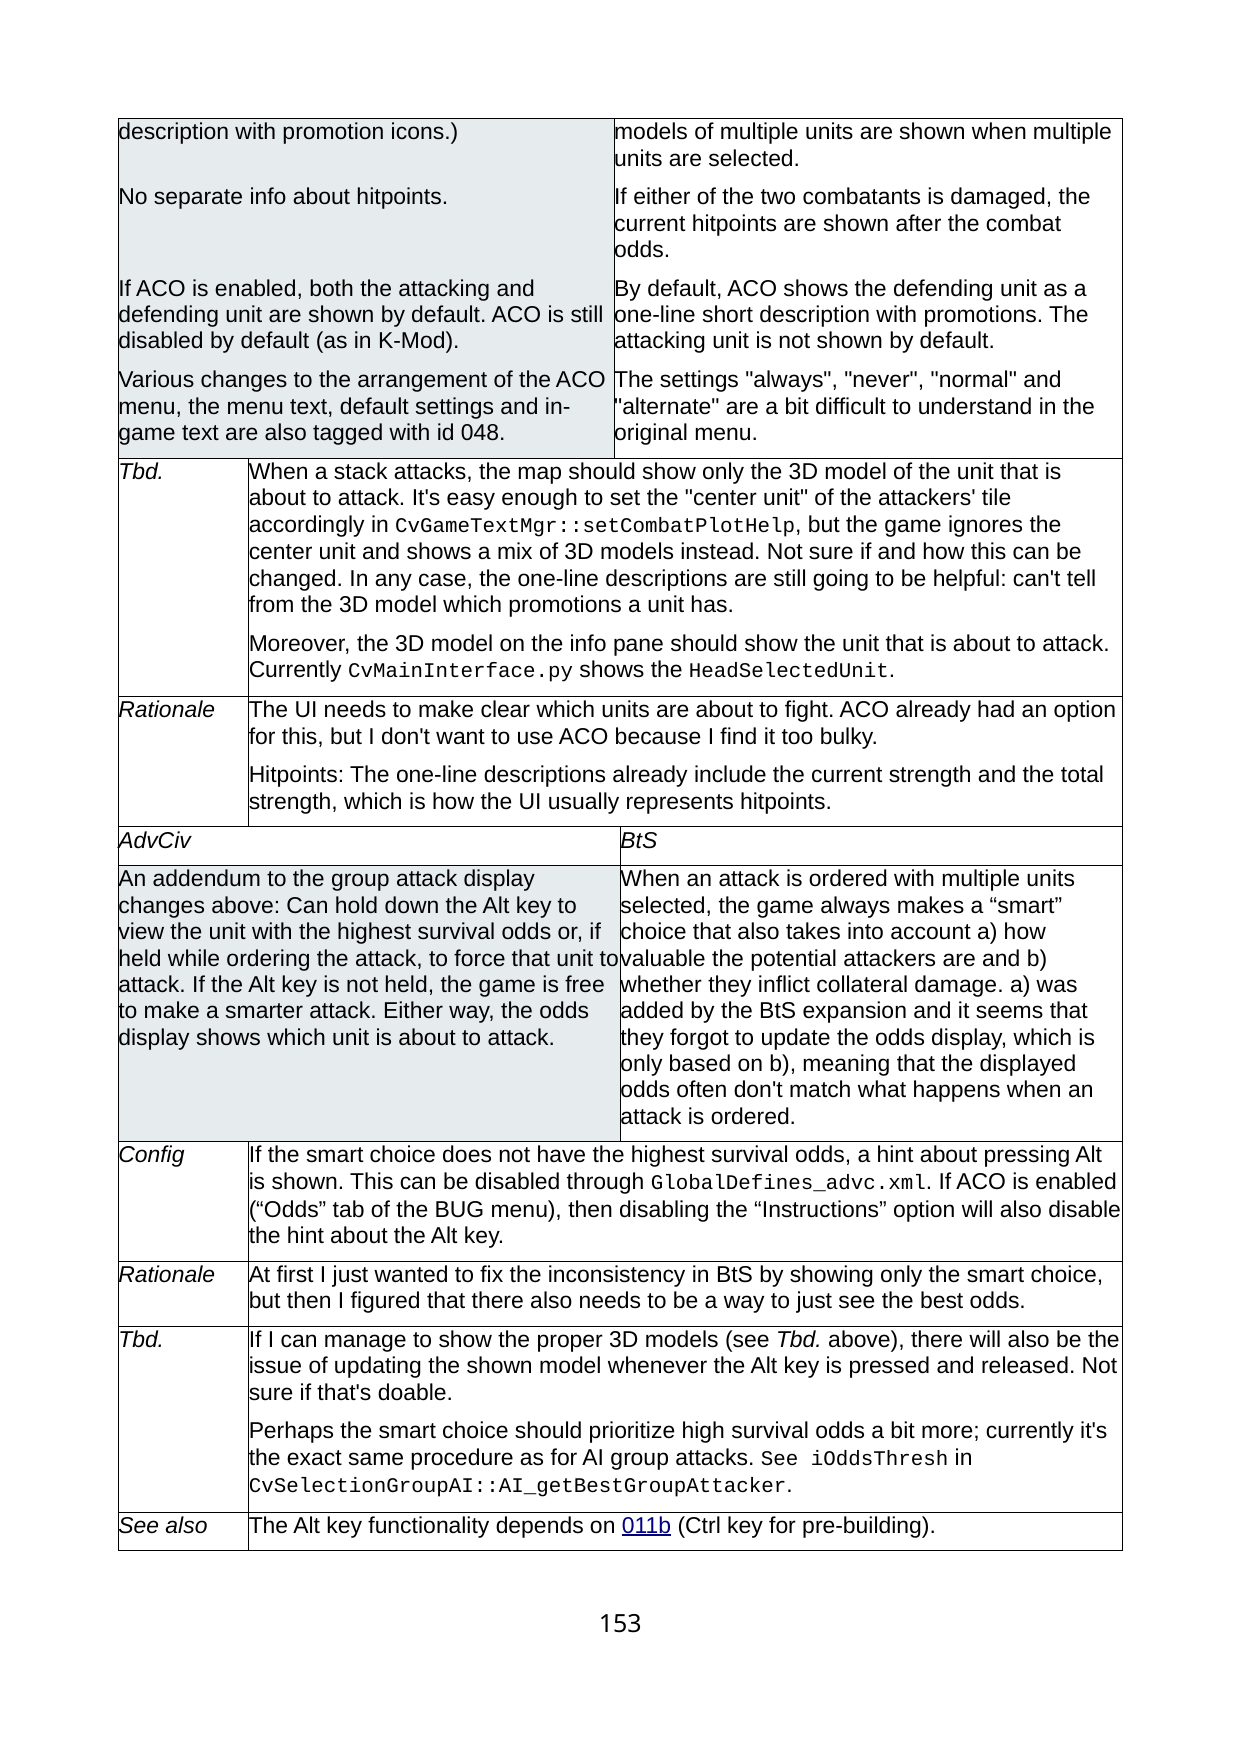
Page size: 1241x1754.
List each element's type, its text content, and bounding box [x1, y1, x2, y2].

table_cell models of multiple units are shown when multiple units are selected. If either of the two combatants is damaged, the current hitpoints are shown after the combat odds. By default, ACO shows the defending unit as a one-line short description with promotions. The attacking unit is not shown by default. The settings "always", "never", "normal" and "alternate" are a bit difficult to understand in the original menu. [615, 119, 1122, 458]
table_cell Rationale [119, 697, 248, 826]
table_cell If the smart choice does not have the highest survival odds, a hint about pressing Alt is shown. This can be disabled through GlobalDefines_advc.xml. If ACO is enabled (“Odds” tab of the BUG menu), then disabling the “Instructions” option will also disable the hint about the Alt key. [249, 1142, 1122, 1261]
table_cell If I can manage to show the proper 3D models (see Tbd. above), there will also be the issue of updating the shown model whenever the Alt key is pressed and released. Not sure if that's doable. Perhaps the smart choice should prioritize high survival odds a bit more; currently it's the exact same procedure as for AI group attacks. See iOddsThresh in CvSelectionGroupAI::AI_getBestGroupAttacker. [249, 1327, 1122, 1512]
table_cell An addendum to the group attack display changes above: Can hold down the Alt key to view the unit with the highest survival odds or, if held while ordering the attack, to force that unit to attack. If the Alt key is not held, the game is free to make a smarter attack. Either way, the odds display shows which unit is about to attack. [119, 866, 620, 1141]
table_cell AdvCiv [119, 827, 620, 865]
table_cell Config [119, 1142, 248, 1261]
table_cell When a stack attacks, the map should show only the 3D model of the unit that is about to attack. It's easy enough to set the "center unit" of the attackers' tile accordingly in CvGameTextMgr::setCombatPlotHelp, but the game ignores the center unit and shows a mix of 3D models instead. Not sure if and how this can be changed. In any case, the one-line descriptions are still going to be helpful: can't tell from the 3D model which promotions a unit has. Moreover, the 3D model on the info pane should show the unit that is about to attack. Currently CvMainInterface.py shows the HeadSelectedUnit. [249, 459, 1122, 696]
table_cell The Alt key functionality depends on 011b (Ctrl key for pre-building). [249, 1513, 1122, 1550]
table_cell Tbd. [119, 459, 248, 696]
table_cell See also [119, 1513, 248, 1550]
table_cell description with promotion icons.) No separate info about hitpoints. If ACO is enabled, both the attacking and defending unit are shown by default. ACO is still disabled by default (as in K-Mod). Various changes to the arrangement of the ACO menu, the menu text, default settings and in-game text are also tagged with id 048. [119, 119, 614, 458]
table_cell Tbd. [119, 1327, 248, 1512]
table_cell Rationale [119, 1262, 248, 1326]
table_cell BtS [621, 827, 1122, 865]
table_cell When an attack is ordered with multiple units selected, the game always makes a “smart” choice that also takes into account a) how valuable the potential attackers are and b) whether they inflict collateral damage. a) was added by the BtS expansion and it seems that they forgot to update the odds display, which is only based on b), meaning that the displayed odds often don't match what happens when an attack is ordered. [621, 866, 1122, 1141]
table_cell The UI needs to make clear which units are about to fight. ACO already had an option for this, but I don't want to use ACO because I find it too bulky. Hitpoints: The one-line descriptions already include the current strength and the total strength, which is how the UI usually represents hitpoints. [249, 697, 1122, 826]
table_cell At first I just wanted to fix the inconsistency in BtS by showing only the smart choice, but then I figured that there also needs to be a way to just see the best odds. [249, 1262, 1122, 1326]
